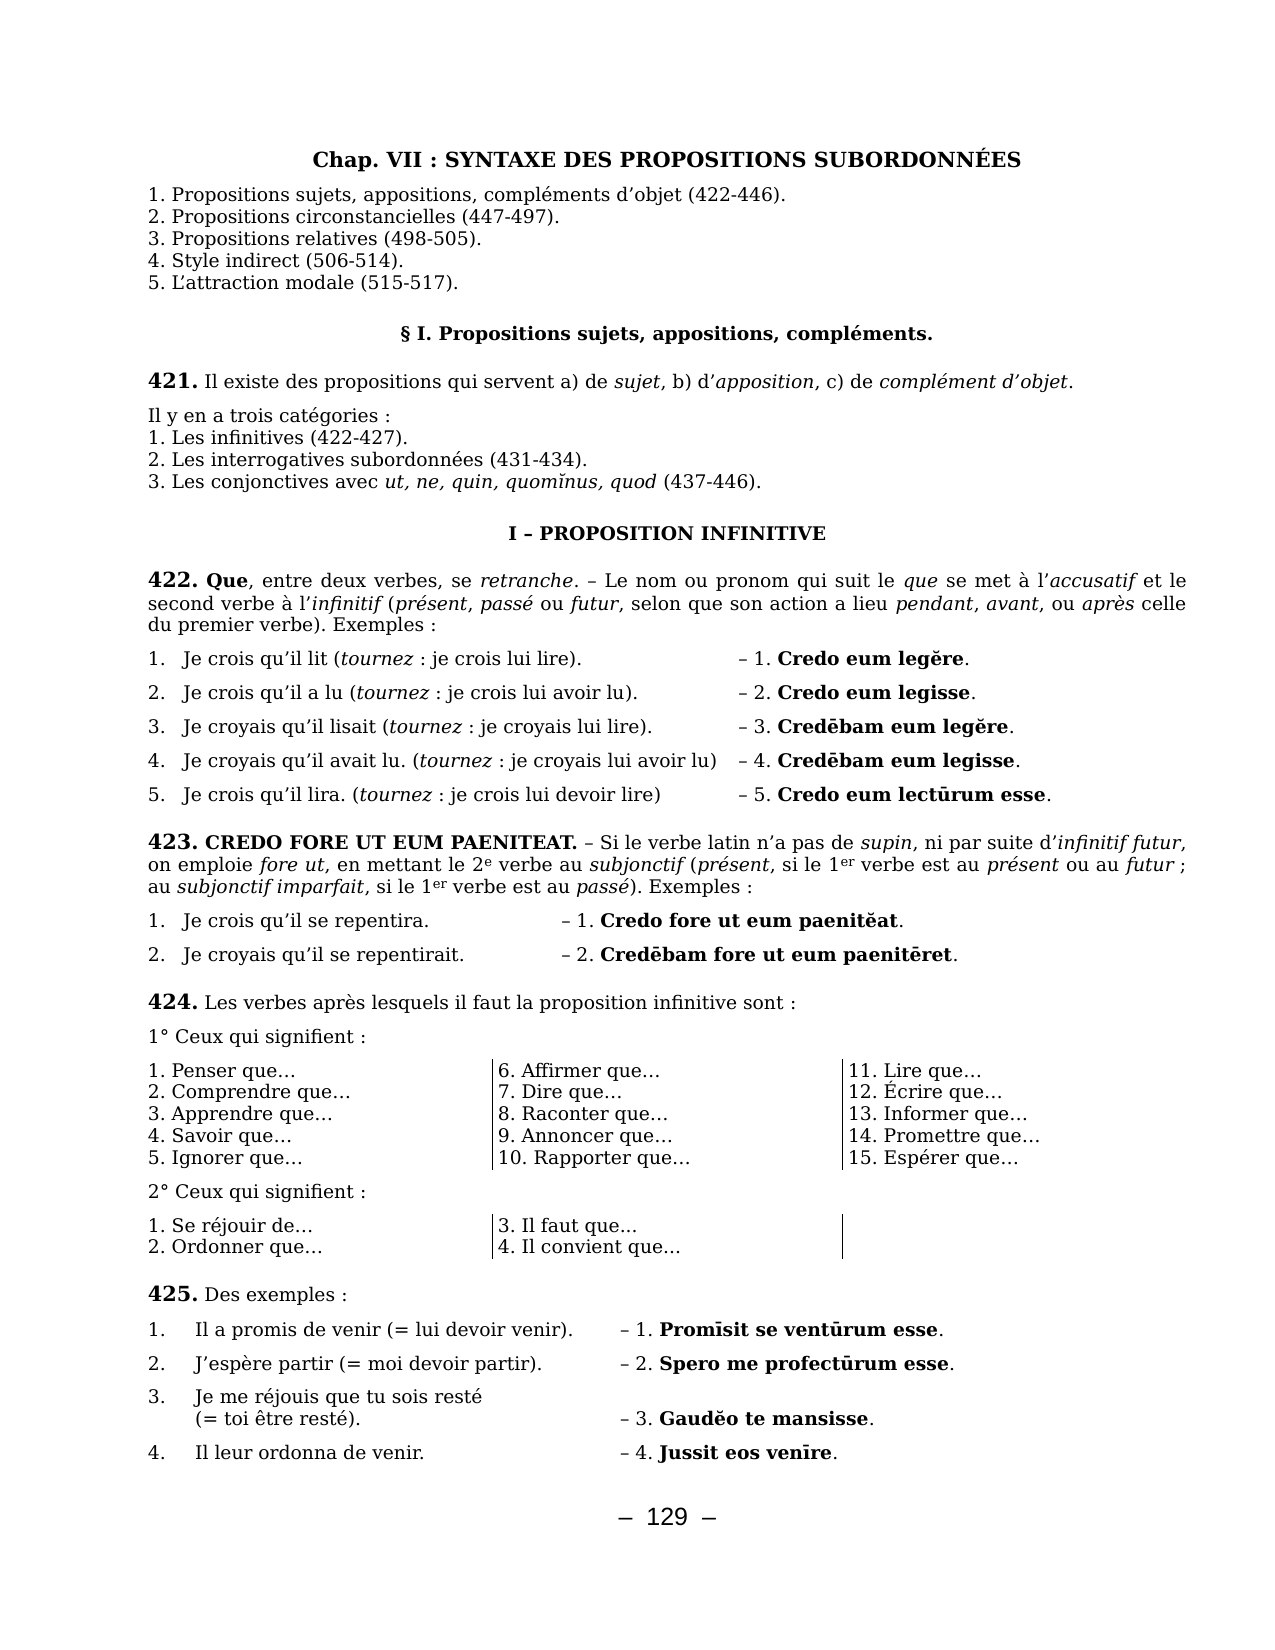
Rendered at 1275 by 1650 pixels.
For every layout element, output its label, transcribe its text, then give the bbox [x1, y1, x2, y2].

text 11. Lire que… 12. Écrire que… 13. Informer que… 14. Promettre que… 15. Espérer que… [848, 1059, 1186, 1169]
text 1° Ceux qui signifient : [148, 1026, 1186, 1048]
text 5. Je crois qu’il lira. (tournez : je crois lui devoir lire) – 5. Credo eum lectūrum esse. [148, 784, 1186, 806]
text 3. Il faut que... 4. Il convient que... [498, 1214, 836, 1258]
text 1. Propositions sujets, appositions, compléments d’objet (422-446). 2. Propositions circonstancielles (447-497). 3. Propositions relatives (498-505). 4. Style indirect (506-514). 5. L’attraction modale (515-517). [148, 184, 1186, 293]
text 4. Il leur ordonna de venir. – 4. Jussit eos venīre. [148, 1442, 1186, 1464]
text 1. Je crois qu’il lit (tournez : je crois lui lire). – 1. Credo eum legĕre. [148, 648, 1186, 670]
text 2. Je crois qu’il a lu (tournez : je crois lui avoir lu). – 2. Credo eum legisse. [148, 682, 1186, 704]
text 1. Je crois qu’il se repentira. – 1. Credo fore ut eum paenitĕat. [148, 910, 1186, 932]
text 1. Il a promis de venir (= lui devoir venir). – 1. Promīsit se ventūrum esse. [148, 1318, 1186, 1340]
text 3. Je croyais qu’il lisait (tournez : je croyais lui lire). – 3. Credēbam eum legĕre. [148, 716, 1186, 738]
text 421. Il existe des propositions qui servent a) de sujet, b) d’apposition, c) de complément d’objet. [148, 369, 1186, 393]
text Il y en a trois catégories : 1. Les infinitives (422-427). 2. Les interrogatives subordonnées (431-434). 3. Les conjonctives avec ut, ne, quin, quomĭnus, quod (437-446). [148, 405, 1186, 493]
text 2° Ceux qui signifient : [148, 1181, 1186, 1203]
text Chap. VII : SYNTAXE DES PROPOSITIONS SUBORDONNÉES [148, 148, 1186, 172]
text 4. Je croyais qu’il avait lu. (tournez : je croyais lui avoir lu) – 4. Credēbam eum legisse. [148, 750, 1186, 772]
text § I. Propositions sujets, appositions, compléments. [148, 323, 1186, 345]
text 425. Des exemples : [148, 1282, 1186, 1306]
text 1. Se réjouir de… 2. Ordonner que… [148, 1214, 486, 1258]
text I – PROPOSITION INFINITIVE [148, 522, 1186, 544]
text 1. Penser que… 2. Comprendre que… 3. Apprendre que… 4. Savoir que… 5. Ignorer que… [148, 1059, 486, 1169]
text 423. CREDO FORE UT EUM PAENITEAT. – Si le verbe latin n’a pas de supin, ni par suite d’infinitif futur, on emploie fore ut, en mettant le 2e verbe au subjonctif (présent, si le 1er verbe est au présent ou au futur ; au subjonctif imparfait, si le 1er verbe est au passé). Exemples : [148, 830, 1186, 898]
text 6. Affirmer que… 7. Dire que… 8. Raconter que… 9. Annoncer que… 10. Rapporter que… [498, 1059, 836, 1169]
text 2. Je croyais qu’il se repentirait. – 2. Credēbam fore ut eum paenitēret. [148, 944, 1186, 966]
text 424. Les verbes après lesquels il faut la proposition infinitive sont : [148, 989, 1186, 1014]
text 3. Je me réjouis que tu sois resté (= toi être resté). – 3. Gaudĕo te mansisse. [148, 1386, 1186, 1430]
text 2. J’espère partir (= moi devoir partir). – 2. Spero me profectūrum esse. [148, 1352, 1186, 1374]
text 422. Que, entre deux verbes, se retranche. – Le nom ou pronom qui suit le que se met à l’accusatif et le second verbe à l’infinitif (présent, passé ou futur, selon que son action a lieu pendant, avant, ou après celle du premier verbe). Exemples : [148, 568, 1186, 636]
